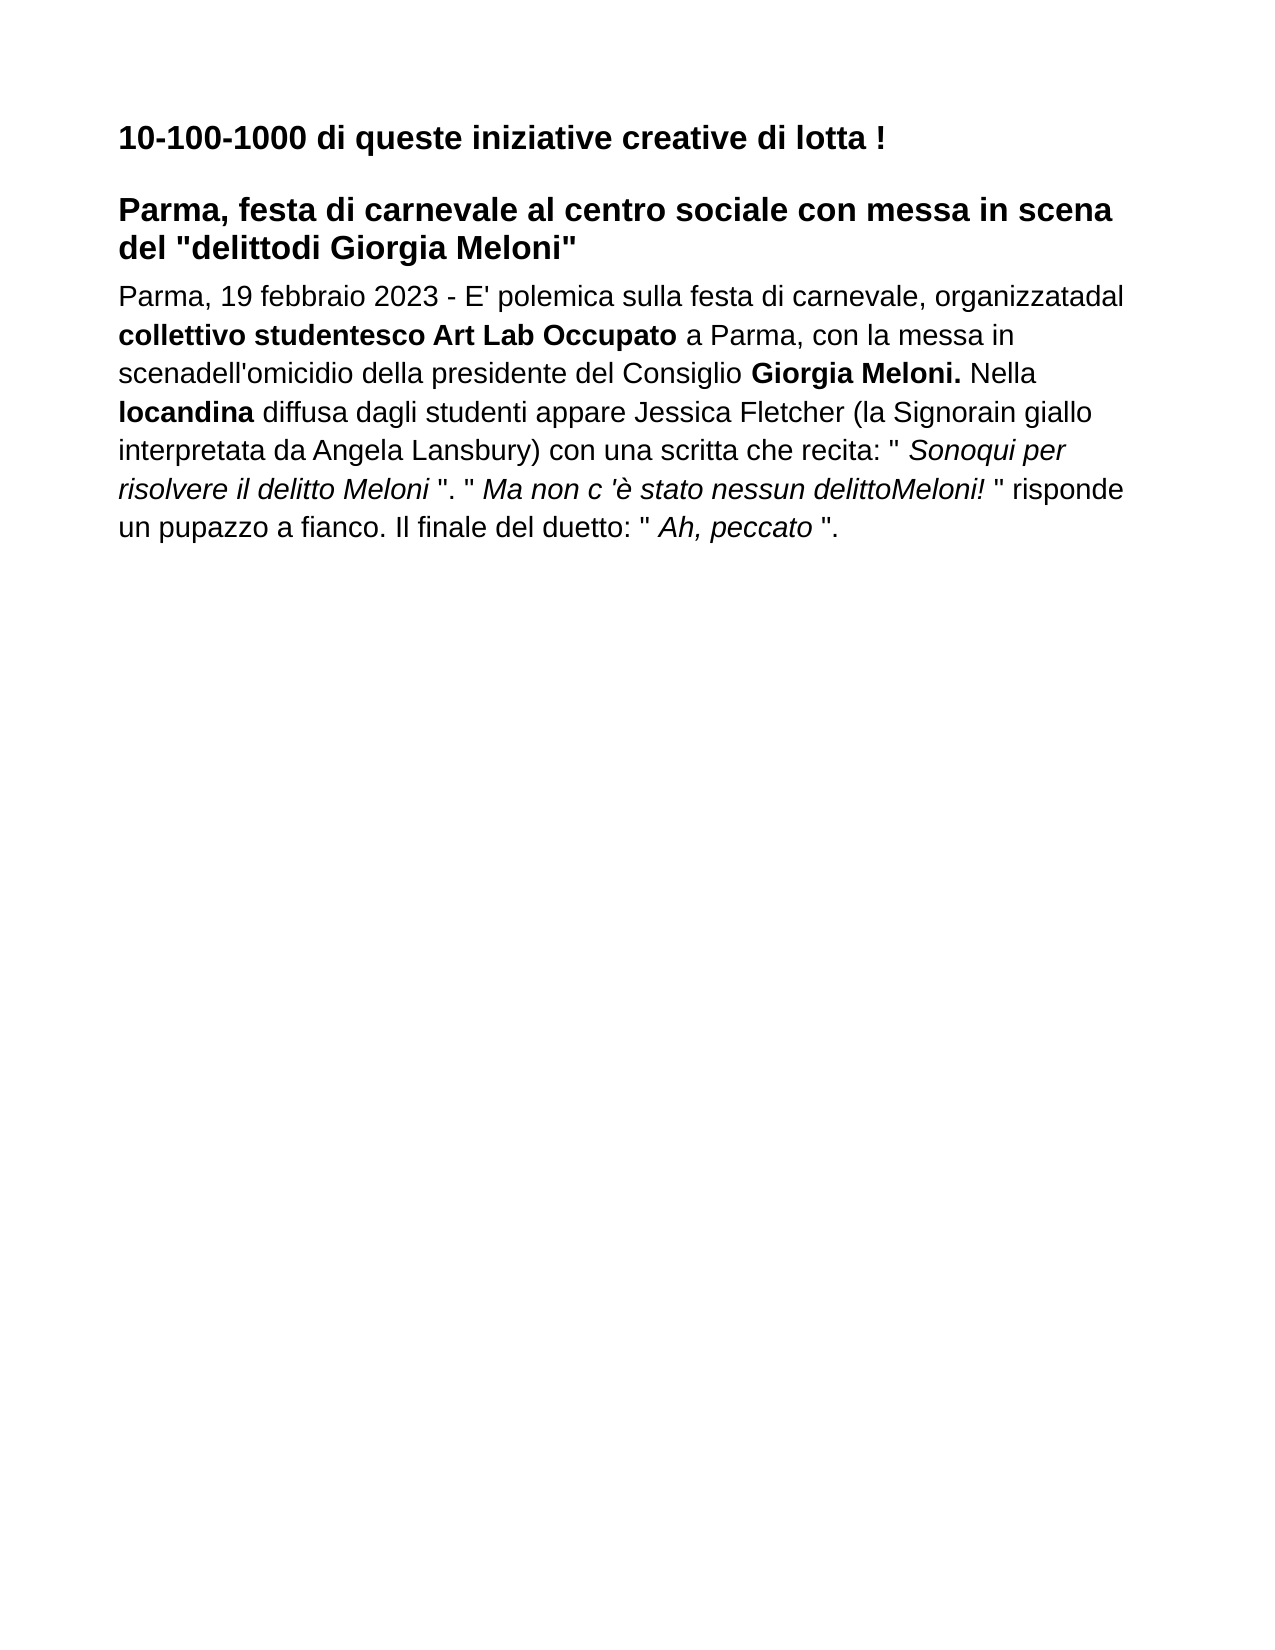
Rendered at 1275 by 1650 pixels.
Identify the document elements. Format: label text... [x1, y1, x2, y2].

subtitle 10-100-1000 di queste iniziative creative di lotta ! [118, 118, 1157, 157]
subtitle Parma, festa di carnevale al centro sociale con messa in scena del "delittodi Giorgia Meloni" [118, 190, 1157, 267]
text Parma, 19 febbraio 2023 - E' polemica sulla festa di carnevale, organizzatadal collettivo studentesco Art Lab Occupato a Parma, con la messa in scenadell'omicidio della presidente del Consiglio Giorgia Meloni. Nella locandina diffusa dagli studenti appare Jessica Fletcher (la Signorain giallo interpretata da Angela Lansbury) con una scritta che recita: " Sonoqui per risolvere il delitto Meloni ". " Ma non c 'è stato nessun delittoMeloni! " risponde un pupazzo a fianco. Il finale del duetto: " Ah, peccato ". [118, 279, 1157, 544]
